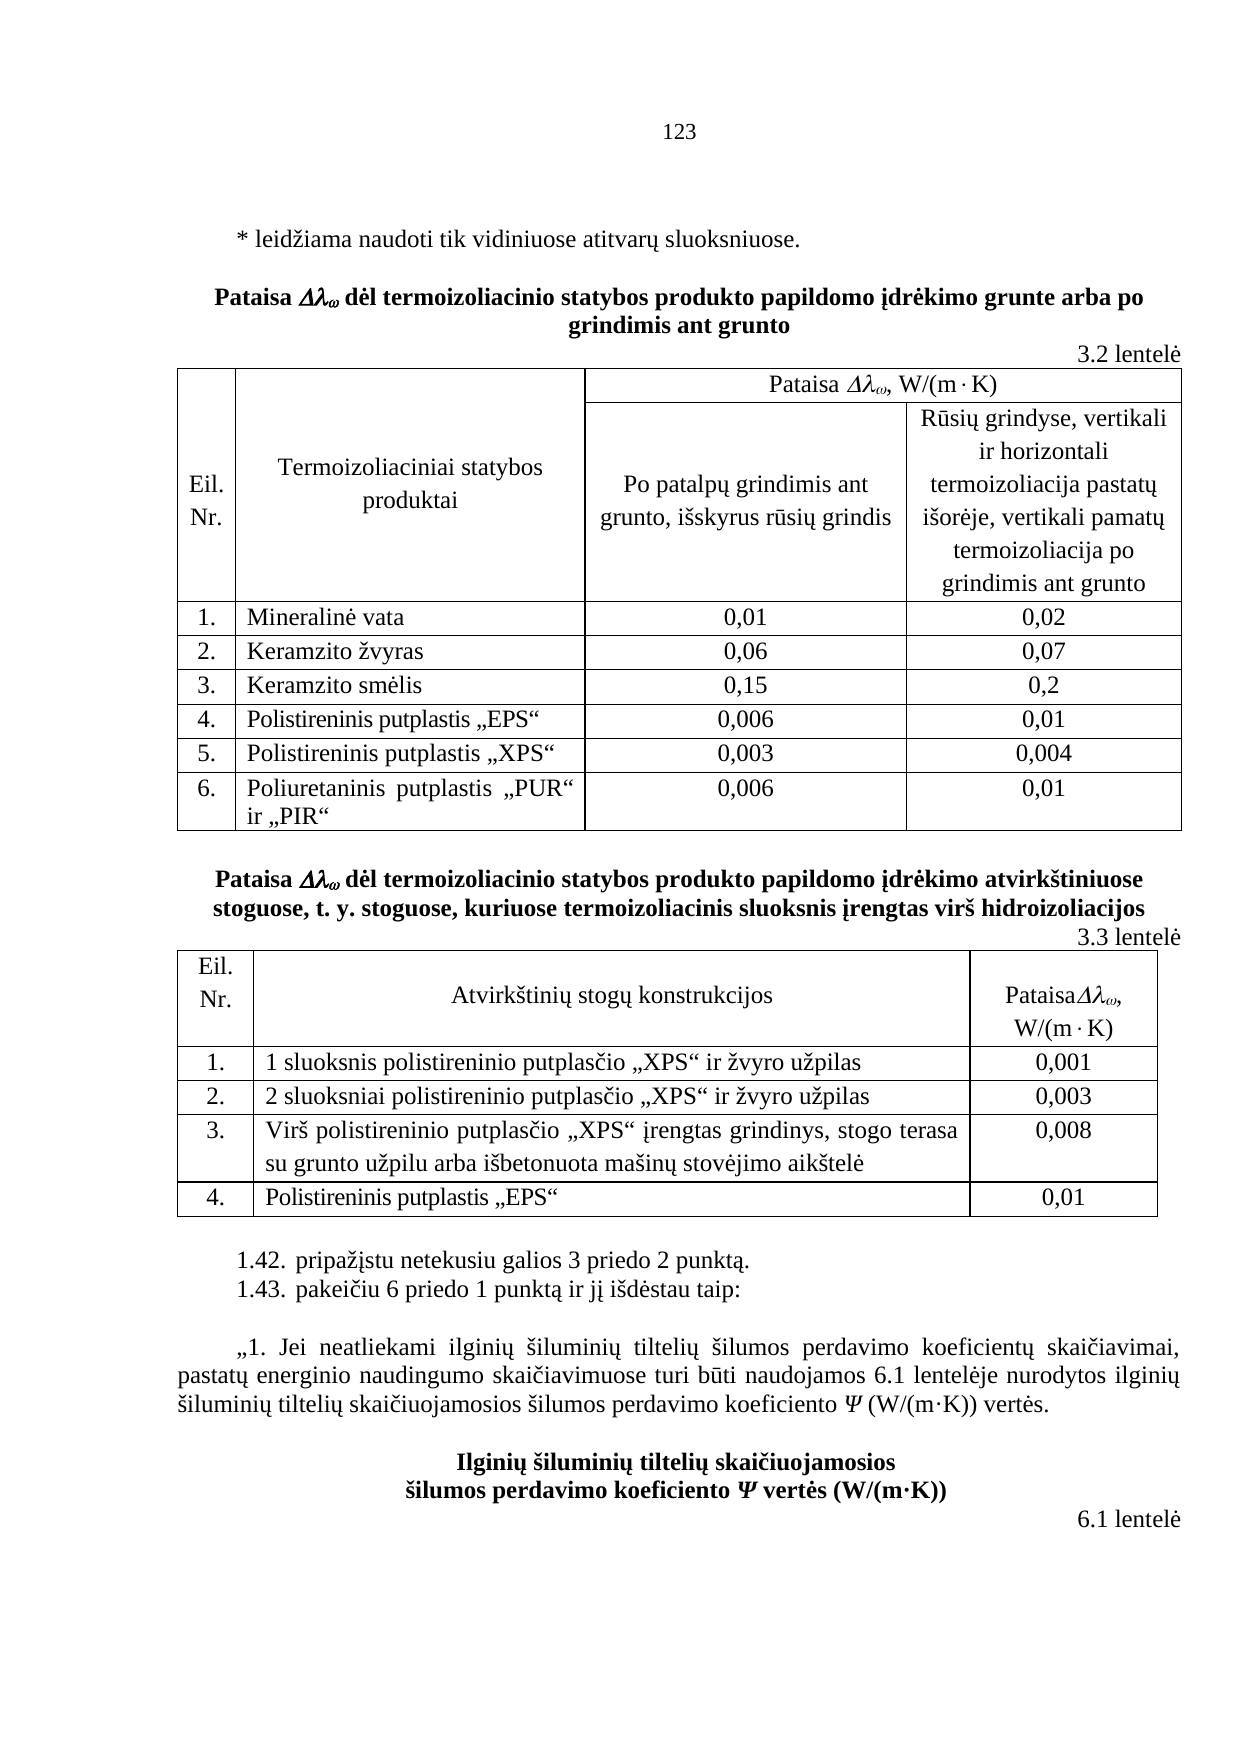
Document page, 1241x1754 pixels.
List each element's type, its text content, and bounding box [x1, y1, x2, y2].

table_cell Keramzito smėlis [236, 670, 584, 703]
text 1.43. pakeičiu 6 priedo 1 punktą ir jį išdėstau taip: [236, 1274, 1181, 1303]
table_cell Polistireninis putplastis „EPS“ [236, 705, 584, 737]
table_cell 1. [178, 602, 235, 635]
table_cell 0,01 [907, 705, 1181, 737]
table_cell Polistireninis putplastis „EPS“ [254, 1183, 969, 1216]
text Pataisa Dlw dėl termoizoliacinio statybos produkto papildomo įdrėkimo grunte arba po grindimis ant grunto [177, 282, 1181, 339]
table_cell Rūsių grindyse, vertikali ir horizontali termoizoliacija pastatų išorėje, vertikali pamatų termoizoliacija po grindimis ant grunto [907, 403, 1181, 601]
table_cell 0,006 [586, 773, 906, 830]
table_cell 0,003 [971, 1081, 1157, 1114]
table_cell 1. [178, 1047, 253, 1080]
table_cell 2. [178, 1081, 253, 1114]
text Pataisa Dlw dėl termoizoliacinio statybos produkto papildomo įdrėkimo atvirkštiniuose stoguose, t. y. stoguose, kuriuose termoizoliacinis sluoksnis įrengtas virš hidroizoliacijos [177, 864, 1181, 922]
text * leidžiama naudoti tik vidiniuose atitvarų sluoksniuose. [177, 224, 1181, 253]
table_cell 0,004 [907, 739, 1181, 772]
table_cell 3. [178, 670, 235, 703]
table_cell Polistireninis putplastis „XPS“ [236, 739, 584, 772]
table_cell Po patalpų grindimis ant grunto, išskyrus rūsių grindis [586, 403, 906, 601]
table_header Eil. Nr. [178, 951, 253, 1046]
table_cell Poliuretaninis putplastis „PUR“ ir „PIR“ [236, 773, 584, 830]
table_cell 5. [178, 739, 235, 772]
table_cell 0,02 [907, 602, 1181, 635]
table_cell 0,006 [586, 705, 906, 737]
table_cell 0,2 [907, 670, 1181, 703]
table_cell 6. [178, 773, 235, 830]
table_header Eil. Nr. [178, 369, 235, 601]
table_cell 3. [178, 1115, 253, 1181]
table_cell 4. [178, 1183, 253, 1216]
text 3.3 lentelė [177, 922, 1181, 950]
table_cell 2. [178, 636, 235, 669]
table_cell 0,07 [907, 636, 1181, 669]
text 6.1 lentelė [177, 1504, 1181, 1533]
table_cell 4. [178, 705, 235, 737]
table_cell 0,06 [586, 636, 906, 669]
table_header Atvirkštinių stogų konstrukcijos [254, 951, 969, 1046]
table_cell 2 sluoksniai polistireninio putplasčio „XPS“ ir žvyro užpilas [254, 1081, 969, 1114]
table_cell 0,01 [586, 602, 906, 635]
text 3.2 lentelė [177, 339, 1181, 368]
table_cell 0,01 [971, 1183, 1157, 1216]
table_header Termoizoliaciniai statybos produktai [236, 369, 584, 601]
table_cell 0,001 [971, 1047, 1157, 1080]
table_cell Mineralinė vata [236, 602, 584, 635]
table_header Pataisa, W/(mK) [971, 951, 1157, 1046]
table_cell 0,01 [907, 773, 1181, 830]
table_cell Virš polistireninio putplasčio „XPS“ įrengtas grindinys, stogo terasa su grunto užpilu arba išbetonuota mašinų stovėjimo aikštelė [254, 1115, 969, 1181]
table_cell 1 sluoksnis polistireninio putplasčio „XPS“ ir žvyro užpilas [254, 1047, 969, 1080]
table_cell 0,008 [971, 1115, 1157, 1181]
table_cell 0,15 [586, 670, 906, 703]
table_cell 0,003 [586, 739, 906, 772]
text 1.42. pripažįstu netekusiu galios 3 priedo 2 punktą. [236, 1245, 1181, 1274]
text Ilginių šiluminių tiltelių skaičiuojamosios [177, 1447, 1181, 1475]
table_header Pataisa , W/(mK) [586, 369, 1181, 402]
text šilumos perdavimo koeficiento Ψ vertės (W/(m·K)) [177, 1475, 1181, 1504]
table_cell Keramzito žvyras [236, 636, 584, 669]
text „1. Jei neatliekami ilginių šiluminių tiltelių šilumos perdavimo koeficientų skaičiavimai, pastatų energinio naudingumo skaičiavimuose turi būti naudojamos 6.1 lentelėje nurodytos ilginių šiluminių tiltelių skaičiuojamosios šilumos perdavimo koeficiento Ψ (W/(m·K)) vertės. [177, 1332, 1181, 1418]
